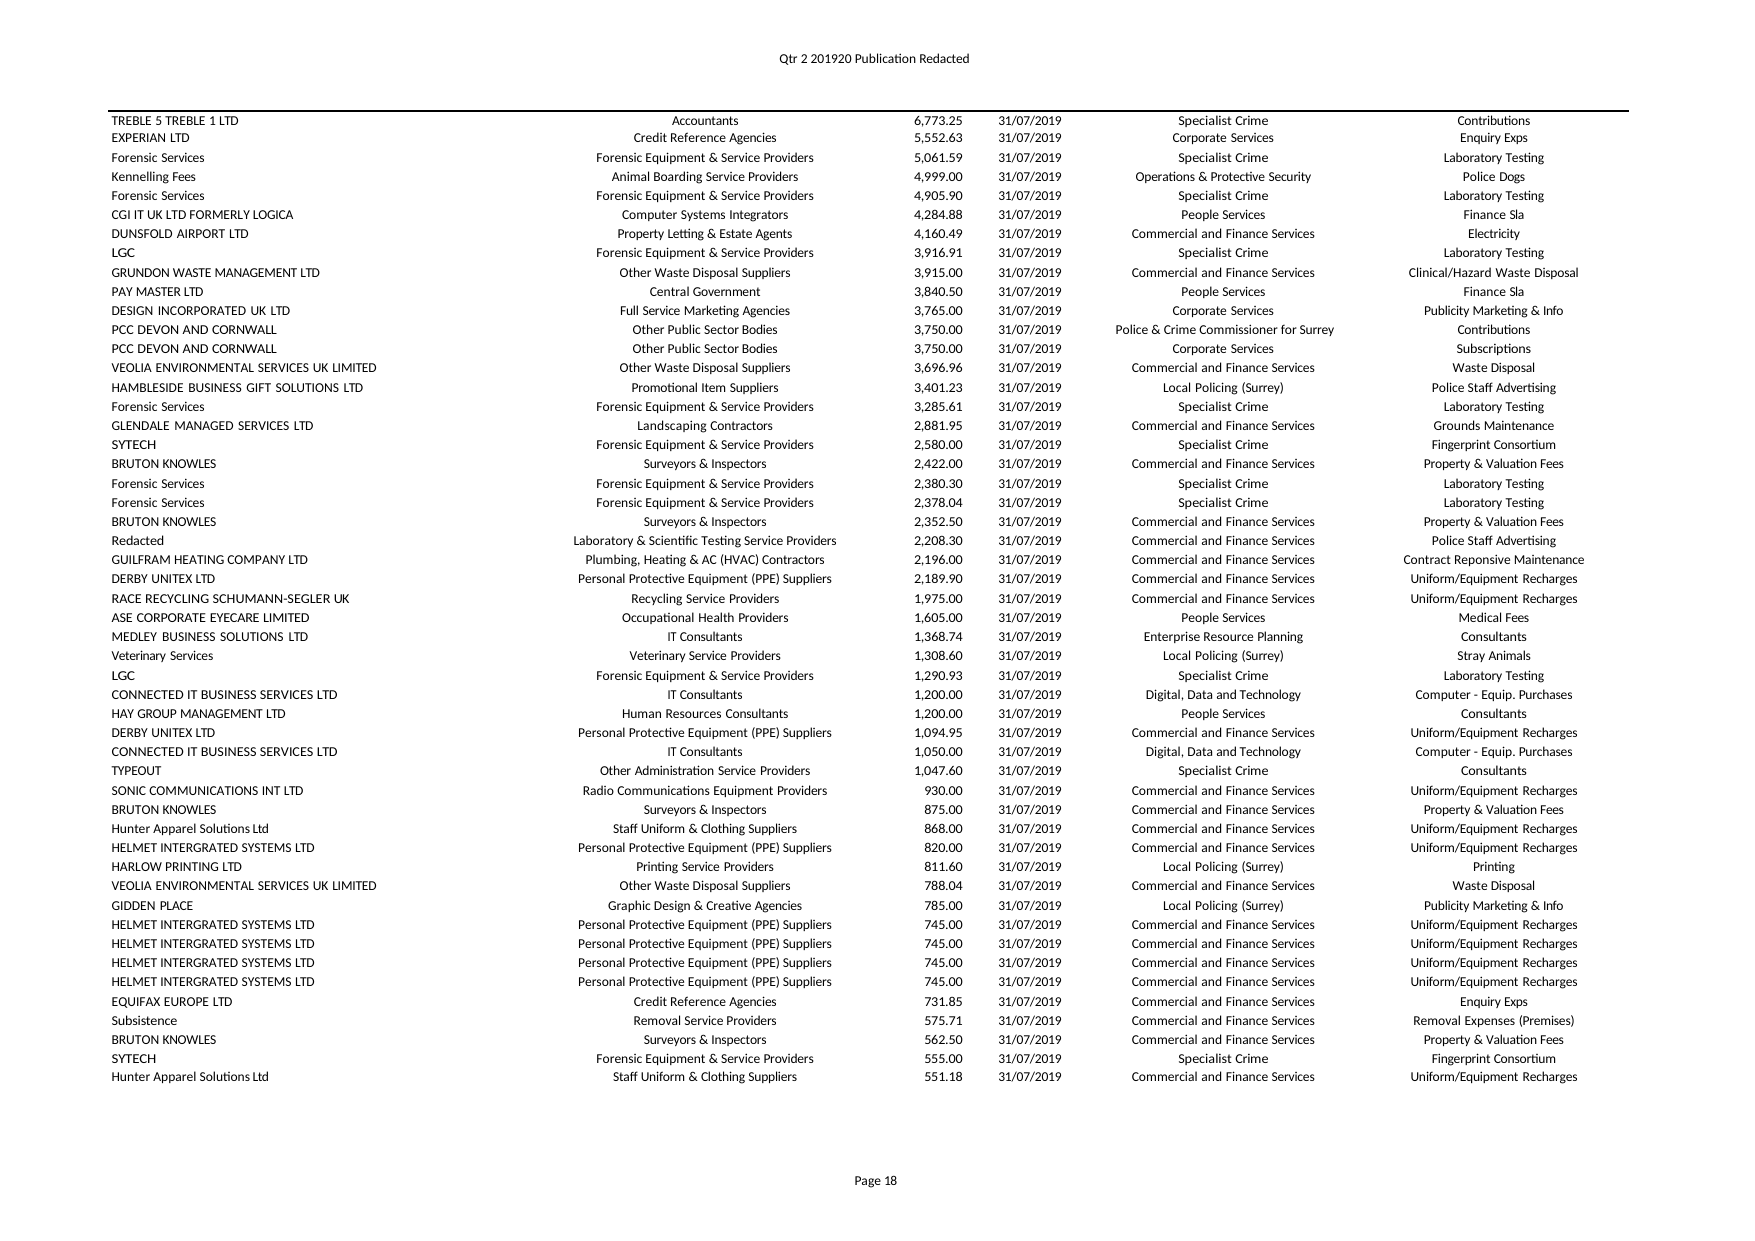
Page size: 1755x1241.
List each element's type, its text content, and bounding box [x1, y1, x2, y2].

table_cell 2,352.50 [860, 513, 969, 532]
table_cell 4,905.90 [860, 187, 969, 206]
table_cell Police & Crime Commissioner for Surrey [1088, 321, 1359, 340]
table_cell Commercial and Finance Services [1088, 973, 1359, 992]
table_cell Uniform/Equipment Recharges [1359, 724, 1629, 743]
table_cell Grounds Maintenance [1359, 417, 1629, 436]
table_cell 930.00 [860, 781, 969, 800]
table_cell Local Policing (Surrey) [1088, 896, 1359, 915]
table_cell DESIGN INCORPORATED UK LTD [108, 302, 547, 321]
table_cell Consultants [1359, 628, 1629, 647]
table_cell 785.00 [860, 896, 969, 915]
table_cell Local Policing (Surrey) [1088, 378, 1359, 397]
table_cell Other Waste Disposal Suppliers [548, 877, 860, 896]
table_cell 551.18 [860, 1069, 969, 1087]
table_cell 3,285.61 [860, 398, 969, 417]
table_cell Forensic Services [108, 148, 547, 167]
table_cell 31/07/2019 [969, 628, 1088, 647]
table_cell Commercial and Finance Services [1088, 1011, 1359, 1031]
table_cell 2,380.30 [860, 474, 969, 493]
table_cell Property & Valuation Fees [1359, 455, 1629, 474]
table_cell Forensic Equipment & Service Providers [548, 494, 860, 513]
table_cell Specialist Crime [1088, 244, 1359, 263]
table_cell Subscriptions [1359, 340, 1629, 359]
table_cell Uniform/Equipment Recharges [1359, 1069, 1629, 1087]
table_cell Laboratory Testing [1359, 474, 1629, 493]
table_cell Enquiry Exps [1359, 129, 1629, 148]
table_cell Publicity Marketing & Info [1359, 302, 1629, 321]
table_cell 788.04 [860, 877, 969, 896]
table_cell 31/07/2019 [969, 302, 1088, 321]
table_cell 868.00 [860, 820, 969, 839]
table_cell IT Consultants [548, 685, 860, 704]
table_cell Computer - Equip. Purchases [1359, 743, 1629, 762]
table_cell DERBY UNITEX LTD [108, 724, 547, 743]
table_cell 3,750.00 [860, 321, 969, 340]
table_cell Property & Valuation Fees [1359, 1031, 1629, 1050]
table_cell BRUTON KNOWLES [108, 513, 547, 532]
table_cell Finance Sla [1359, 283, 1629, 302]
table_cell 31/07/2019 [969, 647, 1088, 666]
table_cell Contributions [1359, 112, 1629, 129]
table_cell Veterinary Services [108, 647, 547, 666]
table_cell Personal Protective Equipment (PPE) Suppliers [548, 935, 860, 954]
table_cell Specialist Crime [1088, 666, 1359, 685]
table_cell 31/07/2019 [969, 494, 1088, 513]
table_cell 5,061.59 [860, 148, 969, 167]
table_cell 31/07/2019 [969, 378, 1088, 397]
table_cell Plumbing, Heating & AC (HVAC) Contractors [548, 551, 860, 570]
table_cell 31/07/2019 [969, 915, 1088, 934]
table_cell Other Public Sector Bodies [548, 321, 860, 340]
table_cell 1,308.60 [860, 647, 969, 666]
table_cell 31/07/2019 [969, 589, 1088, 608]
table_cell ASE CORPORATE EYECARE LIMITED [108, 609, 547, 628]
table_cell Forensic Services [108, 187, 547, 206]
table_cell Specialist Crime [1088, 148, 1359, 167]
table_cell 31/07/2019 [969, 340, 1088, 359]
table_cell 31/07/2019 [969, 954, 1088, 973]
table_cell BRUTON KNOWLES [108, 800, 547, 819]
table_cell 31/07/2019 [969, 263, 1088, 282]
table_cell 31/07/2019 [969, 570, 1088, 589]
table_cell Laboratory Testing [1359, 148, 1629, 167]
table_cell Uniform/Equipment Recharges [1359, 781, 1629, 800]
table_cell Forensic Equipment & Service Providers [548, 148, 860, 167]
table_cell 4,284.88 [860, 206, 969, 225]
table_cell 31/07/2019 [969, 225, 1088, 244]
table_cell 1,975.00 [860, 589, 969, 608]
table_cell Laboratory Testing [1359, 666, 1629, 685]
table_cell Occupational Health Providers [548, 609, 860, 628]
table_cell 3,696.96 [860, 359, 969, 378]
table_cell 31/07/2019 [969, 781, 1088, 800]
table_cell GUILFRAM HEATING COMPANY LTD [108, 551, 547, 570]
table_cell IT Consultants [548, 743, 860, 762]
table_cell 31/07/2019 [969, 935, 1088, 954]
table_cell Uniform/Equipment Recharges [1359, 820, 1629, 839]
table_cell 2,189.90 [860, 570, 969, 589]
table_cell 31/07/2019 [969, 896, 1088, 915]
table_cell 31/07/2019 [969, 129, 1088, 148]
table_cell 31/07/2019 [969, 148, 1088, 167]
table_cell Laboratory Testing [1359, 398, 1629, 417]
table_cell Commercial and Finance Services [1088, 992, 1359, 1011]
table_cell 31/07/2019 [969, 858, 1088, 877]
table_cell 575.71 [860, 1011, 969, 1031]
table_cell 31/07/2019 [969, 820, 1088, 839]
table_cell Personal Protective Equipment (PPE) Suppliers [548, 954, 860, 973]
table_cell 2,422.00 [860, 455, 969, 474]
table_cell Laboratory Testing [1359, 187, 1629, 206]
table_cell RACE RECYCLING SCHUMANN-SEGLER UK [108, 589, 547, 608]
table_cell 31/07/2019 [969, 800, 1088, 819]
table_cell Subsistence [108, 1011, 547, 1031]
table_cell 3,915.00 [860, 263, 969, 282]
table_cell LGC [108, 666, 547, 685]
table_cell HELMET INTERGRATED SYSTEMS LTD [108, 973, 547, 992]
table_cell Radio Communications Equipment Providers [548, 781, 860, 800]
table_cell 2,196.00 [860, 551, 969, 570]
table_cell Commercial and Finance Services [1088, 455, 1359, 474]
table_cell Enquiry Exps [1359, 992, 1629, 1011]
table_cell 31/07/2019 [969, 455, 1088, 474]
table_cell Other Waste Disposal Suppliers [548, 359, 860, 378]
table_cell HELMET INTERGRATED SYSTEMS LTD [108, 915, 547, 934]
table_cell Uniform/Equipment Recharges [1359, 935, 1629, 954]
table_cell 1,047.60 [860, 762, 969, 781]
table_cell 3,750.00 [860, 340, 969, 359]
table_cell 31/07/2019 [969, 551, 1088, 570]
table_cell Digital, Data and Technology [1088, 685, 1359, 704]
table_cell Computer - Equip. Purchases [1359, 685, 1629, 704]
table_cell TYPEOUT [108, 762, 547, 781]
table_cell Accountants [548, 112, 860, 129]
table_cell SYTECH [108, 1050, 547, 1069]
table_cell 31/07/2019 [969, 436, 1088, 455]
table_cell Commercial and Finance Services [1088, 839, 1359, 858]
table_cell Graphic Design & Creative Agencies [548, 896, 860, 915]
table_cell Consultants [1359, 705, 1629, 724]
table_cell Printing Service Providers [548, 858, 860, 877]
table_cell Staff Uniform & Clothing Suppliers [548, 820, 860, 839]
table_cell Local Policing (Surrey) [1088, 647, 1359, 666]
table_cell 31/07/2019 [969, 359, 1088, 378]
table_cell Enterprise Resource Planning [1088, 628, 1359, 647]
table_cell Finance Sla [1359, 206, 1629, 225]
table_cell 745.00 [860, 915, 969, 934]
table_cell Uniform/Equipment Recharges [1359, 589, 1629, 608]
table_cell Uniform/Equipment Recharges [1359, 839, 1629, 858]
table_cell 875.00 [860, 800, 969, 819]
table_cell Forensic Services [108, 494, 547, 513]
table_cell 1,094.95 [860, 724, 969, 743]
table_cell Laboratory Testing [1359, 244, 1629, 263]
table_cell Specialist Crime [1088, 112, 1359, 129]
table_cell 562.50 [860, 1031, 969, 1050]
table_cell 1,200.00 [860, 685, 969, 704]
table_cell HELMET INTERGRATED SYSTEMS LTD [108, 839, 547, 858]
table_cell Specialist Crime [1088, 494, 1359, 513]
table_cell Commercial and Finance Services [1088, 781, 1359, 800]
table_cell Specialist Crime [1088, 474, 1359, 493]
table_cell 31/07/2019 [969, 839, 1088, 858]
table_cell Central Government [548, 283, 860, 302]
table_cell PCC DEVON AND CORNWALL [108, 321, 547, 340]
table_cell Police Staff Advertising [1359, 378, 1629, 397]
table_cell 555.00 [860, 1050, 969, 1069]
table_cell Forensic Equipment & Service Providers [548, 1050, 860, 1069]
table_cell Personal Protective Equipment (PPE) Suppliers [548, 724, 860, 743]
table_cell Personal Protective Equipment (PPE) Suppliers [548, 915, 860, 934]
table_cell Animal Boarding Service Providers [548, 168, 860, 187]
table_cell People Services [1088, 705, 1359, 724]
table_cell SONIC COMMUNICATIONS INT LTD [108, 781, 547, 800]
table_cell 31/07/2019 [969, 1031, 1088, 1050]
table_cell 31/07/2019 [969, 724, 1088, 743]
table_cell Forensic Equipment & Service Providers [548, 244, 860, 263]
table_cell Staff Uniform & Clothing Suppliers [548, 1069, 860, 1087]
table_cell 1,050.00 [860, 743, 969, 762]
table_cell Commercial and Finance Services [1088, 1069, 1359, 1087]
table_cell Commercial and Finance Services [1088, 551, 1359, 570]
table_cell GIDDEN PLACE [108, 896, 547, 915]
table_cell 31/07/2019 [969, 187, 1088, 206]
table_cell BRUTON KNOWLES [108, 455, 547, 474]
table_cell HARLOW PRINTING LTD [108, 858, 547, 877]
table_cell 745.00 [860, 973, 969, 992]
table_cell Contract Reponsive Maintenance [1359, 551, 1629, 570]
table_cell Credit Reference Agencies [548, 129, 860, 148]
table_cell 5,552.63 [860, 129, 969, 148]
table_cell Operations & Protective Security [1088, 168, 1359, 187]
table_cell Kennelling Fees [108, 168, 547, 187]
table_cell LGC [108, 244, 547, 263]
table_cell 31/07/2019 [969, 877, 1088, 896]
table_cell Other Public Sector Bodies [548, 340, 860, 359]
table_cell Forensic Services [108, 474, 547, 493]
table_cell Uniform/Equipment Recharges [1359, 954, 1629, 973]
table_cell Specialist Crime [1088, 436, 1359, 455]
table_cell Stray Animals [1359, 647, 1629, 666]
table_cell Commercial and Finance Services [1088, 954, 1359, 973]
table_cell 6,773.25 [860, 112, 969, 129]
table_cell Other Waste Disposal Suppliers [548, 263, 860, 282]
table_cell Removal Expenses (Premises) [1359, 1011, 1629, 1031]
table_cell CONNECTED IT BUSINESS SERVICES LTD [108, 685, 547, 704]
table_cell Fingerprint Consortium [1359, 436, 1629, 455]
table_cell Recycling Service Providers [548, 589, 860, 608]
table_cell 31/07/2019 [969, 685, 1088, 704]
table_cell 731.85 [860, 992, 969, 1011]
table_cell Other Administration Service Providers [548, 762, 860, 781]
table_cell People Services [1088, 206, 1359, 225]
table_cell 3,840.50 [860, 283, 969, 302]
table_cell Personal Protective Equipment (PPE) Suppliers [548, 570, 860, 589]
table_cell 31/07/2019 [969, 762, 1088, 781]
table_cell 3,916.91 [860, 244, 969, 263]
table_cell Commercial and Finance Services [1088, 1031, 1359, 1050]
table_cell Specialist Crime [1088, 187, 1359, 206]
table_cell Forensic Equipment & Service Providers [548, 436, 860, 455]
table_cell Surveyors & Inspectors [548, 513, 860, 532]
table_cell Property Letting & Estate Agents [548, 225, 860, 244]
table_cell Hunter Apparel Solutions Ltd [108, 1069, 547, 1087]
table_cell 31/07/2019 [969, 321, 1088, 340]
table_cell Clinical/Hazard Waste Disposal [1359, 263, 1629, 282]
table_cell 2,378.04 [860, 494, 969, 513]
table_cell Personal Protective Equipment (PPE) Suppliers [548, 973, 860, 992]
table_cell Commercial and Finance Services [1088, 915, 1359, 934]
table_cell Commercial and Finance Services [1088, 877, 1359, 896]
table_cell Redacted [108, 532, 547, 551]
table_cell Digital, Data and Technology [1088, 743, 1359, 762]
table_cell Surveyors & Inspectors [548, 455, 860, 474]
table_cell Human Resources Consultants [548, 705, 860, 724]
table_cell Contributions [1359, 321, 1629, 340]
table_cell Commercial and Finance Services [1088, 570, 1359, 589]
table_cell HELMET INTERGRATED SYSTEMS LTD [108, 954, 547, 973]
table_cell 31/07/2019 [969, 398, 1088, 417]
table_cell 31/07/2019 [969, 1050, 1088, 1069]
table_cell Full Service Marketing Agencies [548, 302, 860, 321]
table_cell PCC DEVON AND CORNWALL [108, 340, 547, 359]
table_cell Corporate Services [1088, 340, 1359, 359]
table_cell Publicity Marketing & Info [1359, 896, 1629, 915]
table_cell HAMBLESIDE BUSINESS GIFT SOLUTIONS LTD [108, 378, 547, 397]
table_cell DUNSFOLD AIRPORT LTD [108, 225, 547, 244]
table_cell 745.00 [860, 935, 969, 954]
table_cell 1,368.74 [860, 628, 969, 647]
table_cell 31/07/2019 [969, 244, 1088, 263]
table_cell Computer Systems Integrators [548, 206, 860, 225]
table_cell 1,200.00 [860, 705, 969, 724]
table_cell Commercial and Finance Services [1088, 935, 1359, 954]
table_cell Specialist Crime [1088, 398, 1359, 417]
table_cell Surveyors & Inspectors [548, 800, 860, 819]
table_cell Uniform/Equipment Recharges [1359, 973, 1629, 992]
table_cell Laboratory & Scientific Testing Service Providers [548, 532, 860, 551]
table_cell 31/07/2019 [969, 609, 1088, 628]
table_cell Printing [1359, 858, 1629, 877]
table_cell 31/07/2019 [969, 973, 1088, 992]
table_cell Hunter Apparel Solutions Ltd [108, 820, 547, 839]
table_cell 31/07/2019 [969, 992, 1088, 1011]
table_cell CGI IT UK LTD FORMERLY LOGICA [108, 206, 547, 225]
table_cell Commercial and Finance Services [1088, 820, 1359, 839]
table_cell Veterinary Service Providers [548, 647, 860, 666]
table_cell Commercial and Finance Services [1088, 532, 1359, 551]
table_cell Police Staff Advertising [1359, 532, 1629, 551]
table_cell HAY GROUP MANAGEMENT LTD [108, 705, 547, 724]
table_cell 31/07/2019 [969, 705, 1088, 724]
table_cell EQUIFAX EUROPE LTD [108, 992, 547, 1011]
table_cell VEOLIA ENVIRONMENTAL SERVICES UK LIMITED [108, 359, 547, 378]
table_cell 3,765.00 [860, 302, 969, 321]
table_cell Forensic Equipment & Service Providers [548, 187, 860, 206]
table_cell GLENDALE MANAGED SERVICES LTD [108, 417, 547, 436]
table_cell Police Dogs [1359, 168, 1629, 187]
table_cell 31/07/2019 [969, 513, 1088, 532]
table_cell Removal Service Providers [548, 1011, 860, 1031]
table_cell EXPERIAN LTD [108, 129, 547, 148]
table_cell 31/07/2019 [969, 474, 1088, 493]
table_cell Commercial and Finance Services [1088, 800, 1359, 819]
table_cell PAY MASTER LTD [108, 283, 547, 302]
table_cell GRUNDON WASTE MANAGEMENT LTD [108, 263, 547, 282]
table_cell MEDLEY BUSINESS SOLUTIONS LTD [108, 628, 547, 647]
table_cell Specialist Crime [1088, 762, 1359, 781]
table_cell 31/07/2019 [969, 666, 1088, 685]
table_cell DERBY UNITEX LTD [108, 570, 547, 589]
table_cell 2,208.30 [860, 532, 969, 551]
table_cell Forensic Equipment & Service Providers [548, 474, 860, 493]
table_cell 31/07/2019 [969, 283, 1088, 302]
table_cell 745.00 [860, 954, 969, 973]
table_cell Commercial and Finance Services [1088, 263, 1359, 282]
table_cell Surveyors & Inspectors [548, 1031, 860, 1050]
table_cell Specialist Crime [1088, 1050, 1359, 1069]
table_cell Forensic Services [108, 398, 547, 417]
table_cell CONNECTED IT BUSINESS SERVICES LTD [108, 743, 547, 762]
table_cell 811.60 [860, 858, 969, 877]
table_cell VEOLIA ENVIRONMENTAL SERVICES UK LIMITED [108, 877, 547, 896]
table_cell 31/07/2019 [969, 112, 1088, 129]
table_cell TREBLE 5 TREBLE 1 LTD [108, 112, 547, 129]
table_cell Electricity [1359, 225, 1629, 244]
table_cell Commercial and Finance Services [1088, 417, 1359, 436]
table_cell 31/07/2019 [969, 1011, 1088, 1031]
table_cell 31/07/2019 [969, 168, 1088, 187]
table_cell Laboratory Testing [1359, 494, 1629, 513]
table_cell Waste Disposal [1359, 359, 1629, 378]
table_cell Consultants [1359, 762, 1629, 781]
table_cell Property & Valuation Fees [1359, 513, 1629, 532]
table_cell 31/07/2019 [969, 532, 1088, 551]
table_cell Corporate Services [1088, 302, 1359, 321]
table_cell 2,881.95 [860, 417, 969, 436]
table_cell Uniform/Equipment Recharges [1359, 570, 1629, 589]
table_cell Credit Reference Agencies [548, 992, 860, 1011]
table_cell People Services [1088, 609, 1359, 628]
table_cell 820.00 [860, 839, 969, 858]
table_cell Forensic Equipment & Service Providers [548, 398, 860, 417]
table_cell 31/07/2019 [969, 1069, 1088, 1087]
table_cell 31/07/2019 [969, 417, 1088, 436]
table_cell HELMET INTERGRATED SYSTEMS LTD [108, 935, 547, 954]
table_cell 31/07/2019 [969, 206, 1088, 225]
table_cell Waste Disposal [1359, 877, 1629, 896]
table_cell 1,290.93 [860, 666, 969, 685]
table_cell Commercial and Finance Services [1088, 513, 1359, 532]
table_cell BRUTON KNOWLES [108, 1031, 547, 1050]
table_cell Local Policing (Surrey) [1088, 858, 1359, 877]
table_cell Personal Protective Equipment (PPE) Suppliers [548, 839, 860, 858]
table_cell Forensic Equipment & Service Providers [548, 666, 860, 685]
table_cell People Services [1088, 283, 1359, 302]
table_cell 1,605.00 [860, 609, 969, 628]
table_cell 4,160.49 [860, 225, 969, 244]
table_cell 3,401.23 [860, 378, 969, 397]
table_cell Commercial and Finance Services [1088, 225, 1359, 244]
table_cell 2,580.00 [860, 436, 969, 455]
table_cell Property & Valuation Fees [1359, 800, 1629, 819]
table_cell Commercial and Finance Services [1088, 724, 1359, 743]
table_cell Uniform/Equipment Recharges [1359, 915, 1629, 934]
table_cell Promotional Item Suppliers [548, 378, 860, 397]
table_cell Commercial and Finance Services [1088, 359, 1359, 378]
table_cell Corporate Services [1088, 129, 1359, 148]
table_cell 4,999.00 [860, 168, 969, 187]
table_cell Landscaping Contractors [548, 417, 860, 436]
table_cell Fingerprint Consortium [1359, 1050, 1629, 1069]
table_cell Medical Fees [1359, 609, 1629, 628]
table_cell SYTECH [108, 436, 547, 455]
table_cell IT Consultants [548, 628, 860, 647]
table_cell Commercial and Finance Services [1088, 589, 1359, 608]
table_cell 31/07/2019 [969, 743, 1088, 762]
